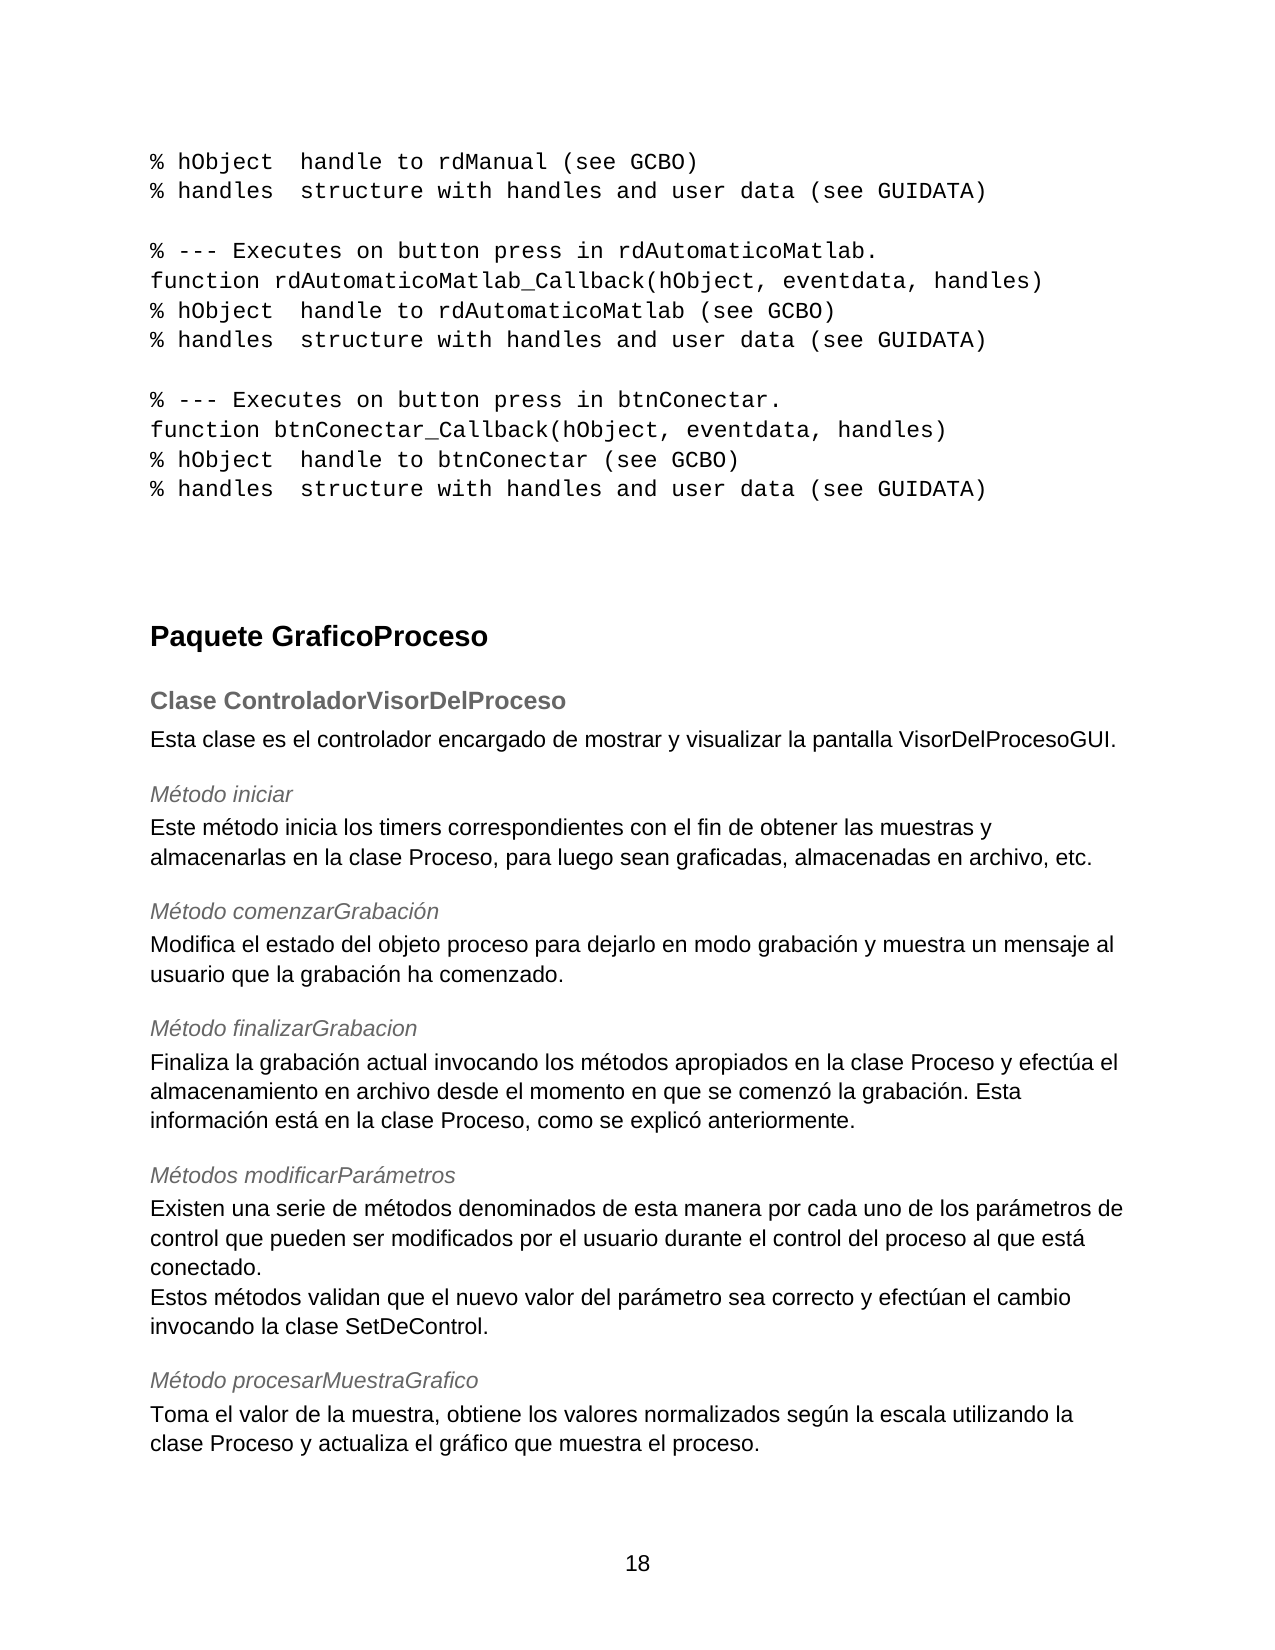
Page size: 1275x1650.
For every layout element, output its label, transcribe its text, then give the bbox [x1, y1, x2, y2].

subtitle Clase ControladorVisorDelProceso [150, 686, 1125, 714]
text function btnConectar_Callback(hObject, eventdata, handles) [150, 418, 1125, 444]
text Estos métodos validan que el nuevo valor del parámetro sea correcto y efectúan el cambio invocando la clase SetDeControl. [150, 1284, 1125, 1339]
text % handles structure with handles and user data (see GUIDATA) [150, 478, 1125, 504]
text % handles structure with handles and user data (see GUIDATA) [150, 329, 1125, 355]
text function rdAutomaticoMatlab_Callback(hObject, eventdata, handles) [150, 269, 1125, 295]
subtitle Método iniciar [150, 781, 1125, 807]
subtitle Método comenzarGrabación [150, 898, 1125, 924]
text Modifica el estado del objeto proceso para dejarlo en modo grabación y muestra un mensaje al usuario que la grabación ha comenzado. [150, 932, 1125, 987]
text % hObject handle to rdAutomaticoMatlab (see GCBO) [150, 299, 1125, 325]
text Toma el valor de la muestra, obtiene los valores normalizados según la escala utilizando la clase Proceso y actualiza el gráfico que muestra el proceso. [150, 1401, 1125, 1456]
text % hObject handle to btnConectar (see GCBO) [150, 448, 1125, 474]
text Este método inicia los timers correspondientes con el fin de obtener las muestras y almacenarlas en la clase Proceso, para luego sean graficadas, almacenadas en archivo, etc. [150, 815, 1125, 870]
text Finaliza la grabación actual invocando los métodos apropiados en la clase Proceso y efectúa el almacenamiento en archivo desde el momento en que se comenzó la grabación. Esta información está en la clase Proceso, como se explicó anteriormente. [150, 1049, 1125, 1134]
subtitle Método finalizarGrabacion [150, 1016, 1125, 1041]
subtitle Métodos modificarParámetros [150, 1162, 1125, 1188]
text % --- Executes on button press in rdAutomaticoMatlab. [150, 239, 1125, 265]
text % --- Executes on button press in btnConectar. [150, 388, 1125, 414]
text Esta clase es el controlador encargado de mostrar y visualizar la pantalla VisorDelProcesoGUI. [150, 727, 1125, 752]
text % handles structure with handles and user data (see GUIDATA) [150, 180, 1125, 206]
text % hObject handle to rdManual (see GCBO) [150, 150, 1125, 176]
subtitle Método procesarMuestraGrafico [150, 1368, 1125, 1393]
text Existen una serie de métodos denominados de esta manera por cada uno de los parámetros de control que pueden ser modificados por el usuario durante el control del proceso al que está conectado. [150, 1196, 1125, 1280]
subtitle Paquete GraficoProceso [150, 620, 1125, 652]
